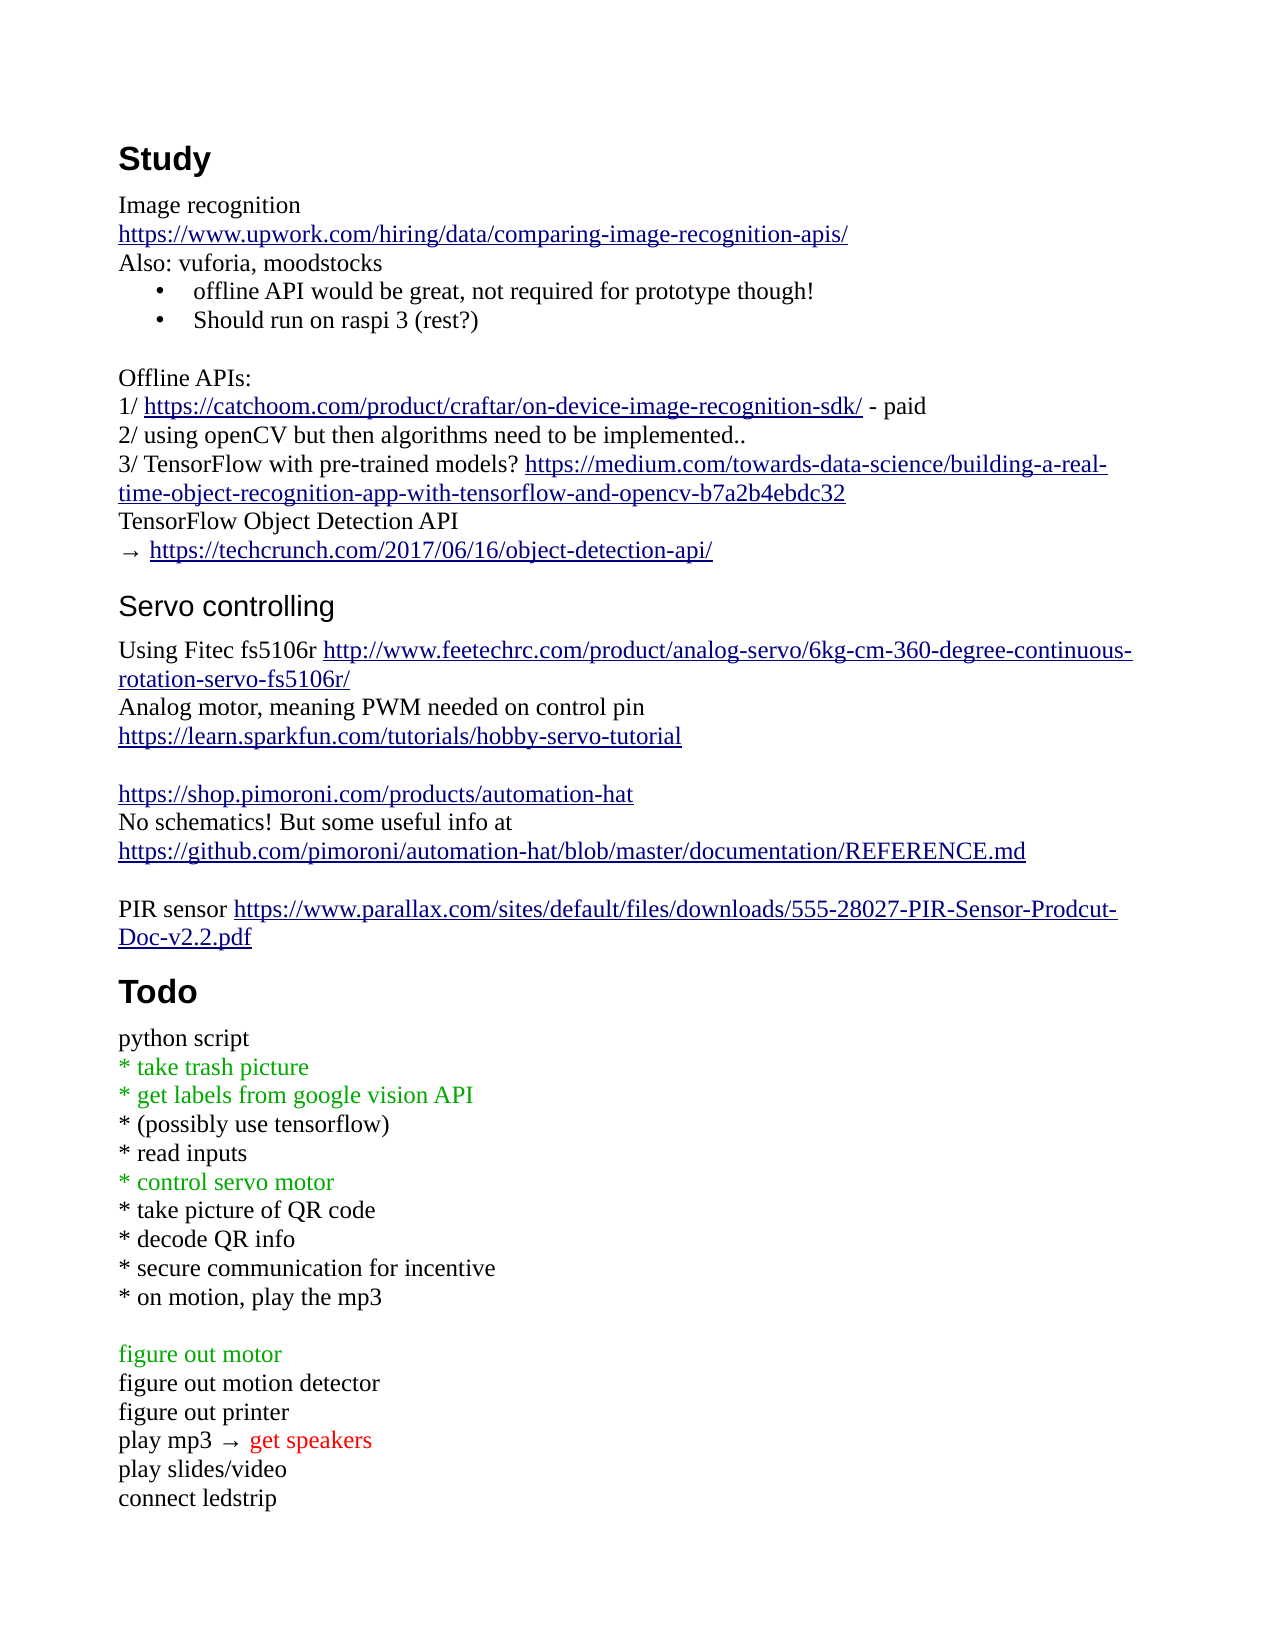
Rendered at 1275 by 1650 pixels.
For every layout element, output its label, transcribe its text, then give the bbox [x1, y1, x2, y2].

text * read inputs [118, 1138, 1157, 1167]
text * take trash picture [118, 1052, 1157, 1081]
text * on motion, play the mp3 [118, 1282, 1157, 1311]
text Using Fitec fs5106r http://www.feetechrc.com/product/analog-servo/6kg-cm-360-degree-continuous-rotation-servo-fs5106r/ [118, 635, 1157, 692]
text * decode QR info [118, 1224, 1157, 1253]
text https://learn.sparkfun.com/tutorials/hobby-servo-tutorial [118, 721, 1157, 750]
text 1/ https://catchoom.com/product/craftar/on-device-image-recognition-sdk/ - paid [118, 391, 1157, 420]
text python script [118, 1023, 1157, 1052]
text play slides/video [118, 1454, 1157, 1483]
text connect ledstrip [118, 1483, 1157, 1512]
text * take picture of QR code [118, 1196, 1157, 1224]
text figure out motor [118, 1339, 1157, 1368]
text → https://techcrunch.com/2017/06/16/object-detection-api/ [118, 535, 1157, 564]
text Also: vuforia, moodstocks [118, 248, 1157, 276]
text 3/ TensorFlow with pre-trained models? https://medium.com/towards-data-science/building-a-real-time-object-recognition-app-with-tensorflow-and-opencv-b7a2b4ebdc32 [118, 449, 1157, 506]
text https://shop.pimoroni.com/products/automation-hat [118, 779, 1157, 807]
text Image recognition [118, 190, 1157, 219]
subtitle Servo controlling [118, 589, 1157, 622]
text TensorFlow Object Detection API [118, 506, 1157, 535]
text play mp3 → get speakers [118, 1426, 1157, 1454]
list Should run on raspi 3 (rest?) [156, 305, 1157, 334]
text https://www.upwork.com/hiring/data/comparing-image-recognition-apis/ [118, 219, 1157, 248]
text figure out motion detector [118, 1368, 1157, 1397]
text Analog motor, meaning PWM needed on control pin [118, 692, 1157, 721]
list offline API would be great, not required for prototype though! [156, 276, 1157, 305]
text * secure communication for incentive [118, 1253, 1157, 1282]
text PIR sensor https://www.parallax.com/sites/default/files/downloads/555-28027-PIR-Sensor-Prodcut-Doc-v2.2.pdf [118, 894, 1157, 951]
text * get labels from google vision API [118, 1081, 1157, 1109]
text * control servo motor [118, 1167, 1157, 1196]
text figure out printer [118, 1397, 1157, 1426]
text No schematics! But some useful info at https://github.com/pimoroni/automation-hat/blob/master/documentation/REFERENCE.md [118, 807, 1157, 865]
text Offline APIs: [118, 363, 1157, 391]
text 2/ using openCV but then algorithms need to be implemented.. [118, 420, 1157, 449]
subtitle Study [118, 139, 1157, 178]
subtitle Todo [118, 972, 1157, 1011]
text * (possibly use tensorflow) [118, 1109, 1157, 1138]
